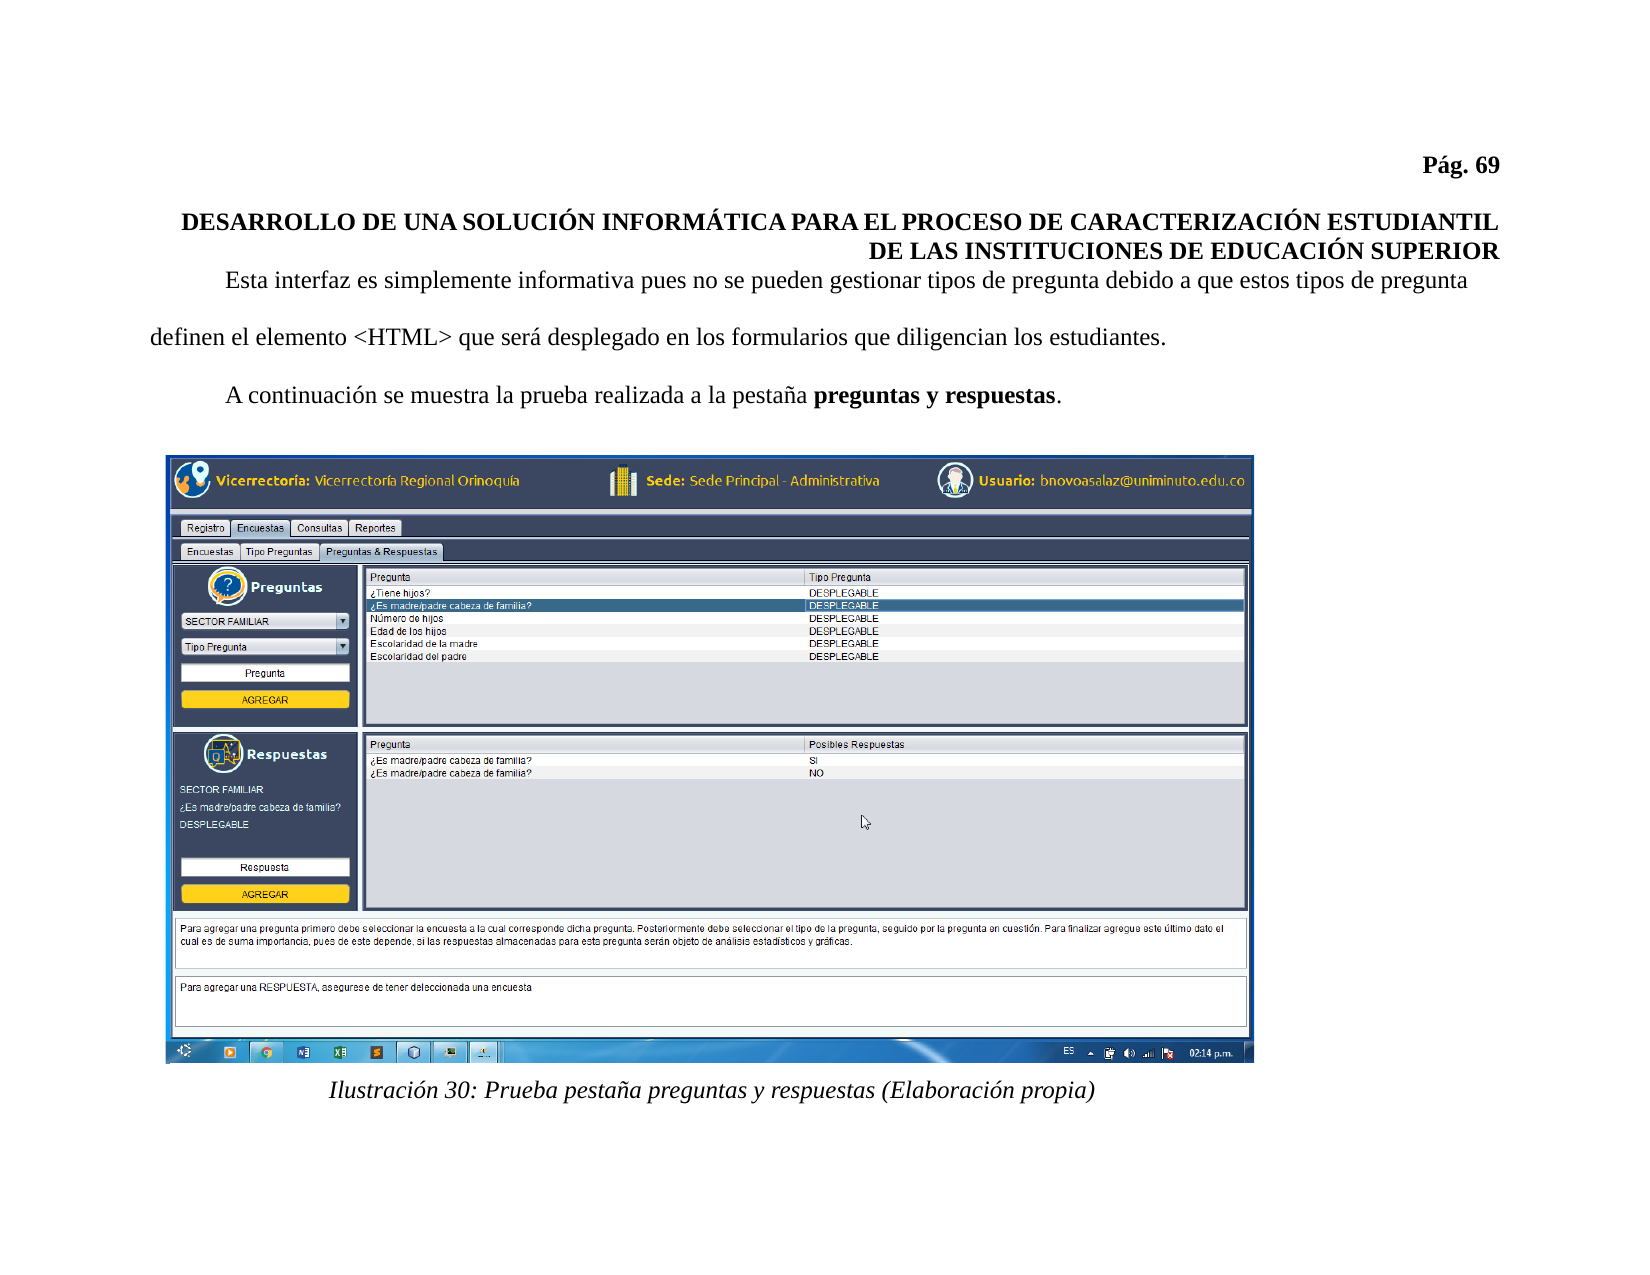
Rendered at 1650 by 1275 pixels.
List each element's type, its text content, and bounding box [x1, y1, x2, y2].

picture [165, 455, 1255, 1064]
text Esta interfaz es simplemente informativa pues no se pueden gestionar tipos de pregunta debido a que estos tipos de pregunta definen el elemento <HTML> que será desplegado en los formularios que diligencian los estudiantes. [150, 265, 1500, 351]
text Ilustración 30: Prueba pestaña preguntas y respuestas (Elaboración propia) [170, 1075, 1256, 1104]
text A continuación se muestra la prueba realizada a la pestaña preguntas y respuestas. [150, 380, 1500, 409]
